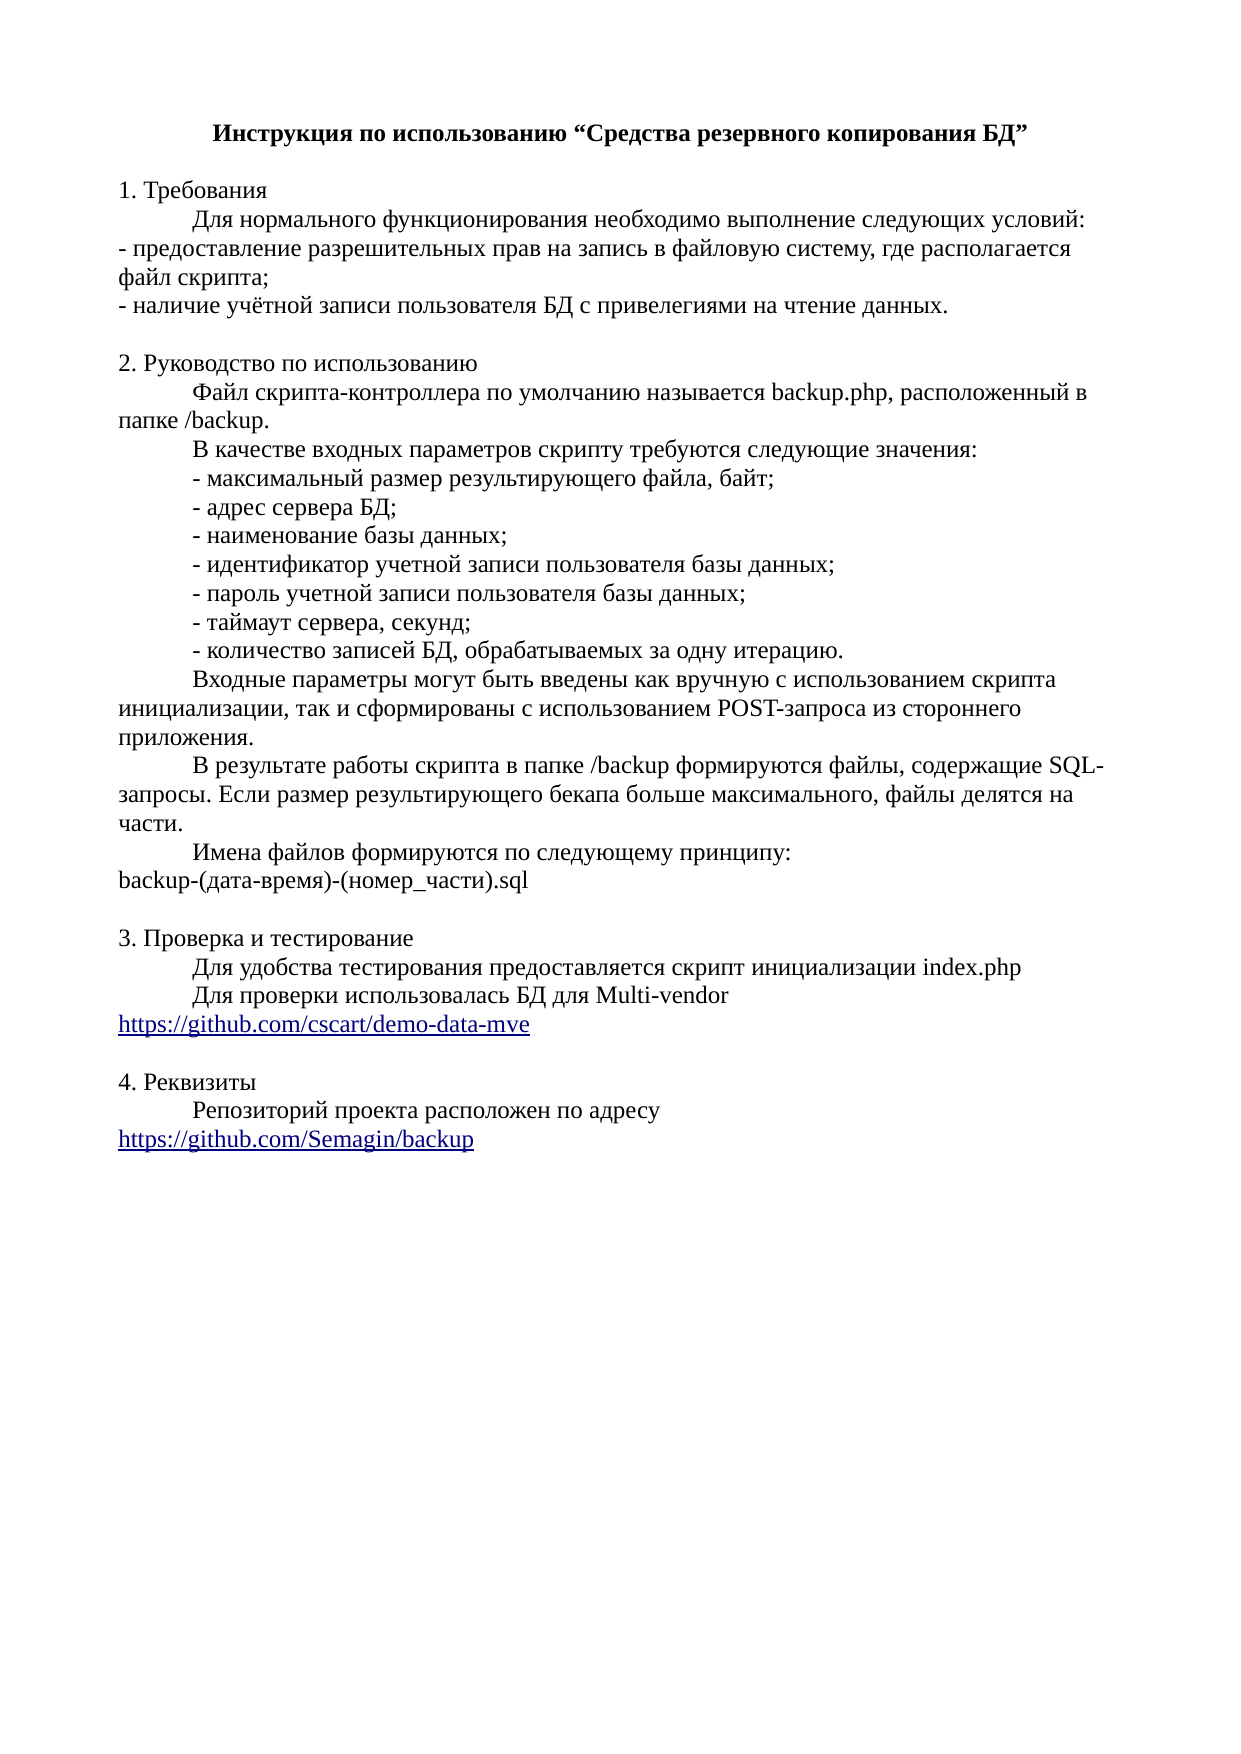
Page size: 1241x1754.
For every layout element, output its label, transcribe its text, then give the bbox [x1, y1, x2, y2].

text Инструкция по использованию “Средства резервного копирования БД” [118, 118, 1122, 147]
text - таймаут сервера, секунд; [118, 607, 1122, 636]
text 1. Требования [118, 176, 1122, 204]
text - предоставление разрешительных прав на запись в файловую систему, где располагается файл скрипта; [118, 233, 1122, 291]
text - наличие учётной записи пользователя БД с привелегиями на чтение данных. [118, 291, 1122, 319]
text - максимальный размер результирующего файла, байт; [118, 463, 1122, 492]
text Репозиторий проекта расположен по адресу [118, 1096, 1122, 1124]
text https://github.com/Semagin/backup [118, 1124, 1122, 1153]
text - адрес сервера БД; [118, 492, 1122, 521]
text Файл скрипта-контроллера по умолчанию называется backup.php, расположенный в папке /backup. [118, 377, 1122, 434]
text https://github.com/cscart/demo-data-mve [118, 1009, 1122, 1038]
text Входные параметры могут быть введены как вручную с использованием скрипта инициализации, так и сформированы с использованием POST-запроса из стороннего приложения. [118, 664, 1122, 751]
text В результате работы скрипта в папке /backup формируются файлы, содержащие SQL-запросы. Если размер результирующего бекапа больше максимального, файлы делятся на части. [118, 751, 1122, 837]
text Для нормального функционирования необходимо выполнение следующих условий: [118, 204, 1122, 233]
text - наименование базы данных; [118, 521, 1122, 549]
text В качестве входных параметров скрипту требуются следующие значения: [118, 434, 1122, 463]
text 2. Руководство по использованию [118, 348, 1122, 377]
text - пароль учетной записи пользователя базы данных; [118, 578, 1122, 607]
text Имена файлов формируются по следующему принципу: [118, 837, 1122, 866]
text - идентификатор учетной записи пользователя базы данных; [118, 549, 1122, 578]
text Для проверки использовалась БД для Multi-vendor [118, 981, 1122, 1009]
text 3. Проверка и тестирование [118, 923, 1122, 952]
text backup-(дата-время)-(номер_части).sql [118, 866, 1122, 894]
text - количество записей БД, обрабатываемых за одну итерацию. [118, 636, 1122, 664]
text Для удобства тестирования предоставляется скрипт инициализации index.php [118, 952, 1122, 981]
text 4. Реквизиты [118, 1067, 1122, 1096]
